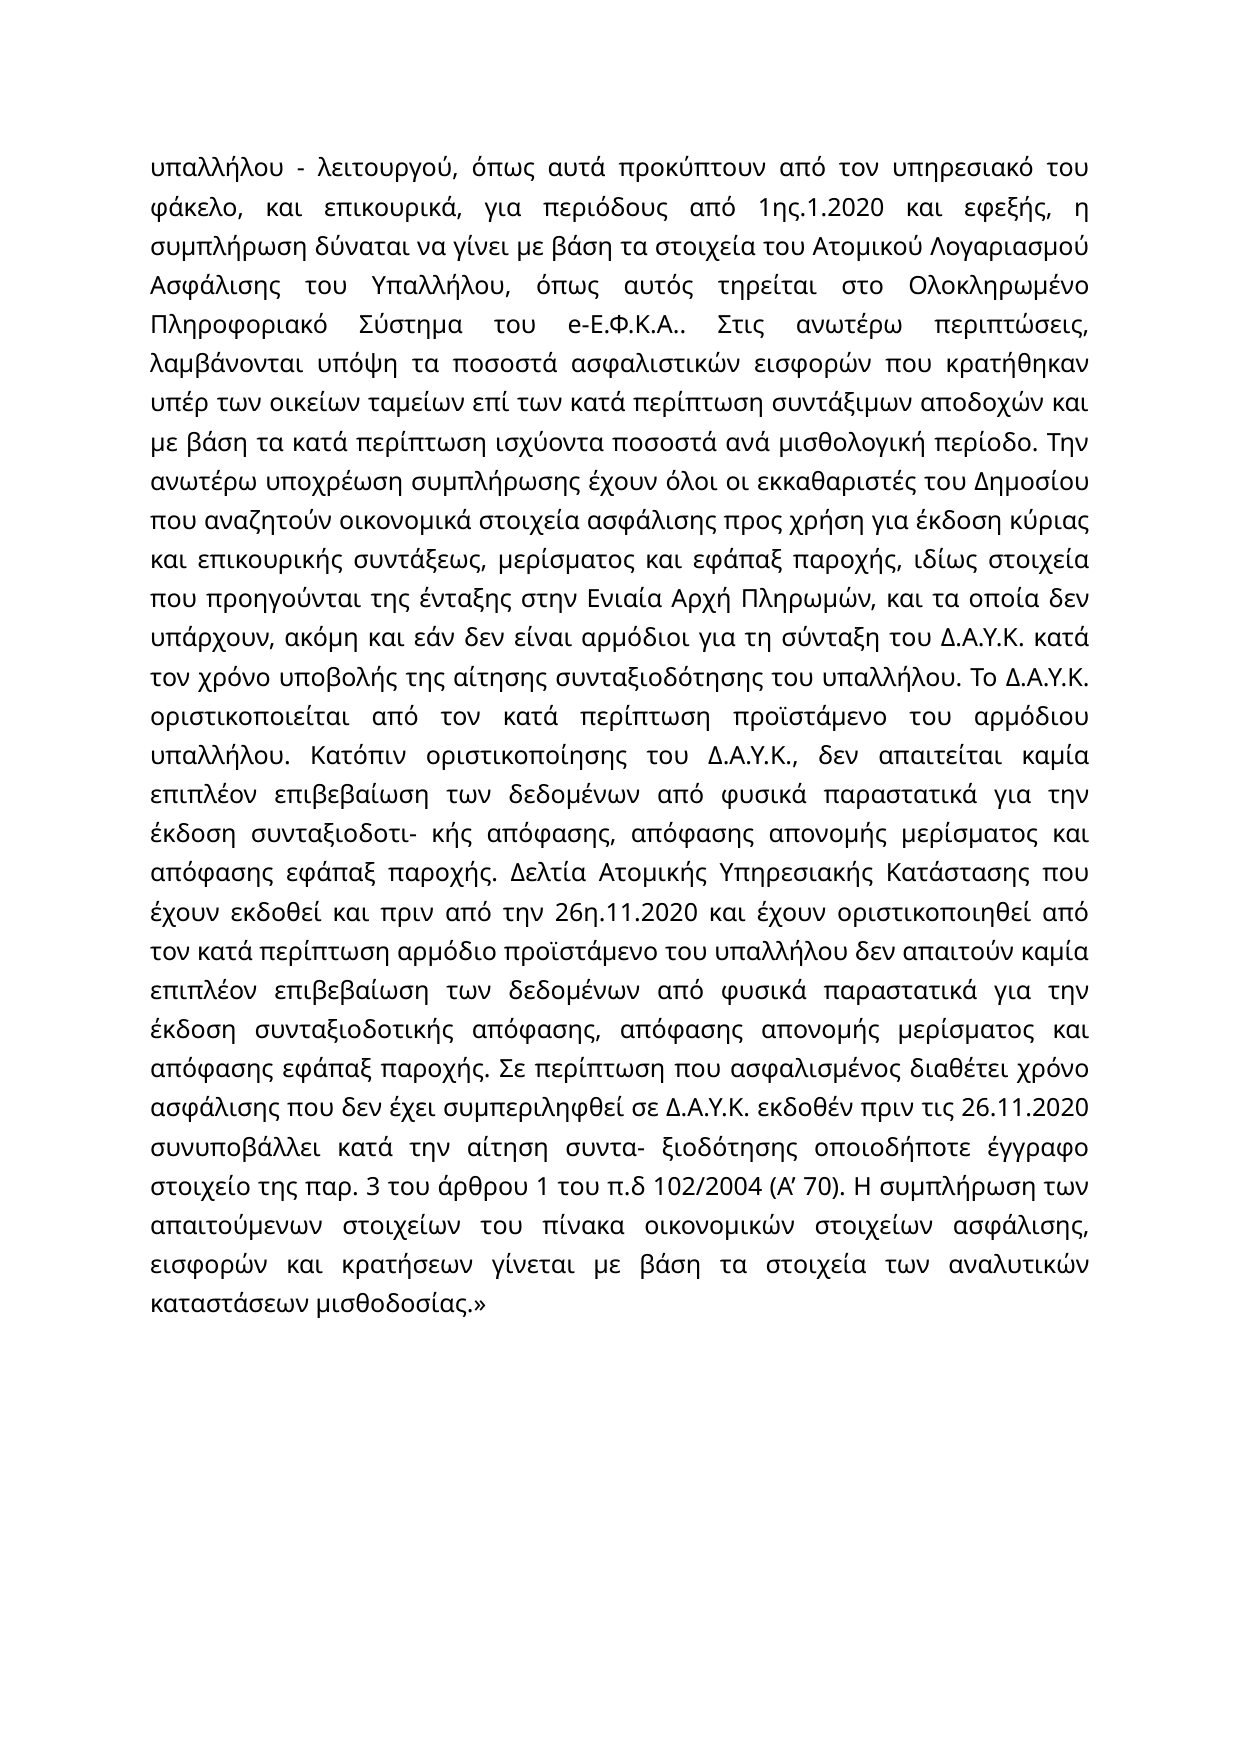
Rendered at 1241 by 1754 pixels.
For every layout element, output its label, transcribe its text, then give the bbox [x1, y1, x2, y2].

text υπαλλήλου - λειτουργού, όπως αυτά προκύπτουν από τον υπηρεσιακό του φάκελο, και επικουρικά, για περιόδους από 1ης.1.2020 και εφεξής, η συμπλήρωση δύναται να γίνει με βάση τα στοιχεία του Ατομικού Λογαριασμού Ασφάλισης του Υπαλλήλου, όπως αυτός τηρείται στο Ολοκληρωμένο Πληροφοριακό Σύστημα του e-Ε.Φ.Κ.Α.. Στις ανωτέρω περιπτώσεις, λαμβάνονται υπόψη τα ποσοστά ασφαλιστικών εισφορών που κρατήθηκαν υπέρ των οικείων ταμείων επί των κατά περίπτωση συντάξιμων αποδοχών και με βάση τα κατά περίπτωση ισχύοντα ποσοστά ανά μισθολογική περίοδο. Την ανωτέρω υποχρέωση συμπλήρωσης έχουν όλοι οι εκκαθαριστές του Δημοσίου που αναζητούν οικονομικά στοιχεία ασφάλισης προς χρήση για έκδοση κύριας και επικουρικής συντάξεως, μερίσματος και εφάπαξ παροχής, ιδίως στοιχεία που προηγούνται της ένταξης στην Ενιαία Αρχή Πληρωμών, και τα οποία δεν υπάρχουν, ακόμη και εάν δεν είναι αρμόδιοι για τη σύνταξη του Δ.Α.Υ.Κ. κατά τον χρόνο υποβολής της αίτησης συνταξιοδότησης του υπαλλήλου. Το Δ.Α.Υ.Κ. οριστικοποιείται από τον κατά περίπτωση προϊστάμενο του αρμόδιου υπαλλήλου. Κατόπιν οριστικοποίησης του Δ.Α.Υ.Κ., δεν απαιτείται καμία επιπλέον επιβεβαίωση των δεδομένων από φυσικά παραστατικά για την έκδοση συνταξιοδοτι- κής απόφασης, απόφασης απονομής μερίσματος και απόφασης εφάπαξ παροχής. Δελτία Ατομικής Υπηρεσιακής Κατάστασης που έχουν εκδοθεί και πριν από την 26η.11.2020 και έχουν οριστικοποιηθεί από τον κατά περίπτωση αρμόδιο προϊστάμενο του υπαλλήλου δεν απαιτούν καμία επιπλέον επιβεβαίωση των δεδομένων από φυσικά παραστατικά για την έκδοση συνταξιοδοτικής απόφασης, απόφασης απονομής μερίσματος και απόφασης εφάπαξ παροχής. Σε περίπτωση που ασφαλισμένος διαθέτει χρόνο ασφάλισης που δεν έχει συμπεριληφθεί σε Δ.Α.Υ.Κ. εκδοθέν πριν τις 26.11.2020 συνυποβάλλει κατά την αίτηση συντα- ξιοδότησης οποιοδήποτε έγγραφο στοιχείο της παρ. 3 του άρθρου 1 του π.δ 102/2004 (Α’ 70). Η συμπλήρωση των απαιτούμενων στοιχείων του πίνακα οικονομικών στοιχείων ασφάλισης, εισφορών και κρατήσεων γίνεται με βάση τα στοιχεία των αναλυτικών καταστάσεων μισθοδοσίας.» [150, 150, 1090, 1320]
